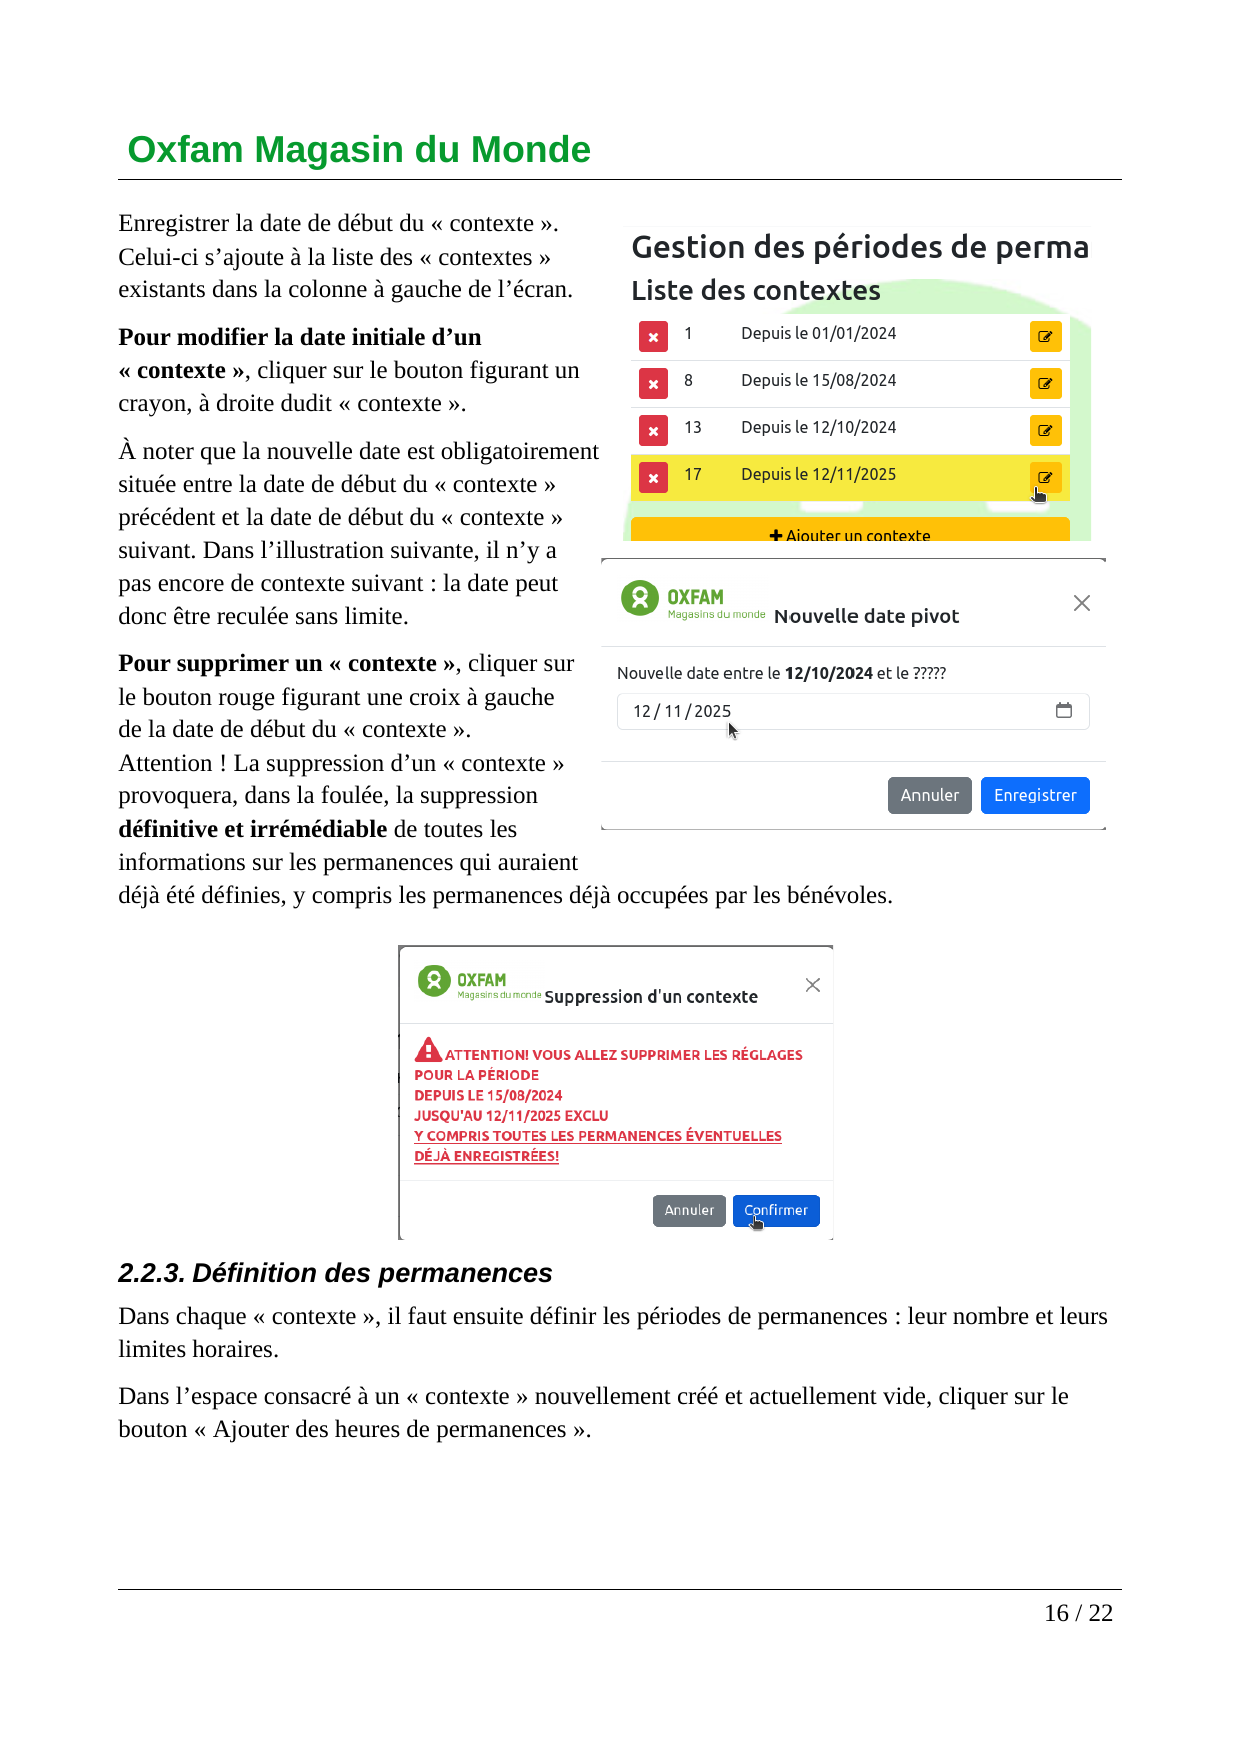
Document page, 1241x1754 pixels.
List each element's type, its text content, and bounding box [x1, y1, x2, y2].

text Dans chaque « contexte », il faut ensuite définir les périodes de permanences : leur nombre et leurs limites horaires. [118, 1301, 1122, 1362]
text Pour supprimer un « contexte », cliquer sur le bouton rouge figurant une croix à gauche de la date de début du « contexte ». Attention ! La suppression d’un « contexte » provoquera, dans la foulée, la suppression définitive et irrémédiable de toutes les informations sur les permanences qui auraient déjà été définies, y compris les permanences déjà occupées par les bénévoles. [118, 648, 1122, 908]
subtitle Définition des permanences [118, 1254, 1122, 1288]
text À noter que la nouvelle date est obligatoirement située entre la date de début du « contexte » précédent et la date de début du « contexte » suivant. Dans l’illustration suivante, il n’y a pas encore de contexte suivant : la date peut donc être reculée sans limite. [118, 436, 1123, 848]
text [380, 927, 851, 1257]
text Dans l’espace consacré à un « contexte » nouvellement créé et actuellement vide, cliquer sur le bouton « Ajouter des heures de permanences ». [118, 1381, 1122, 1443]
picture [398, 945, 834, 1240]
picture [623, 226, 1092, 541]
text Pour modifier la date initiale d’un « contexte », cliquer sur le bouton figurant un crayon, à droite dudit « contexte ». [118, 322, 605, 417]
picture [601, 558, 1106, 830]
text Enregistrer la date de début du « contexte ». Celui-ci s’ajoute à la liste des « contextes » existants dans la colonne à gauche de l’écran. [118, 208, 1122, 541]
